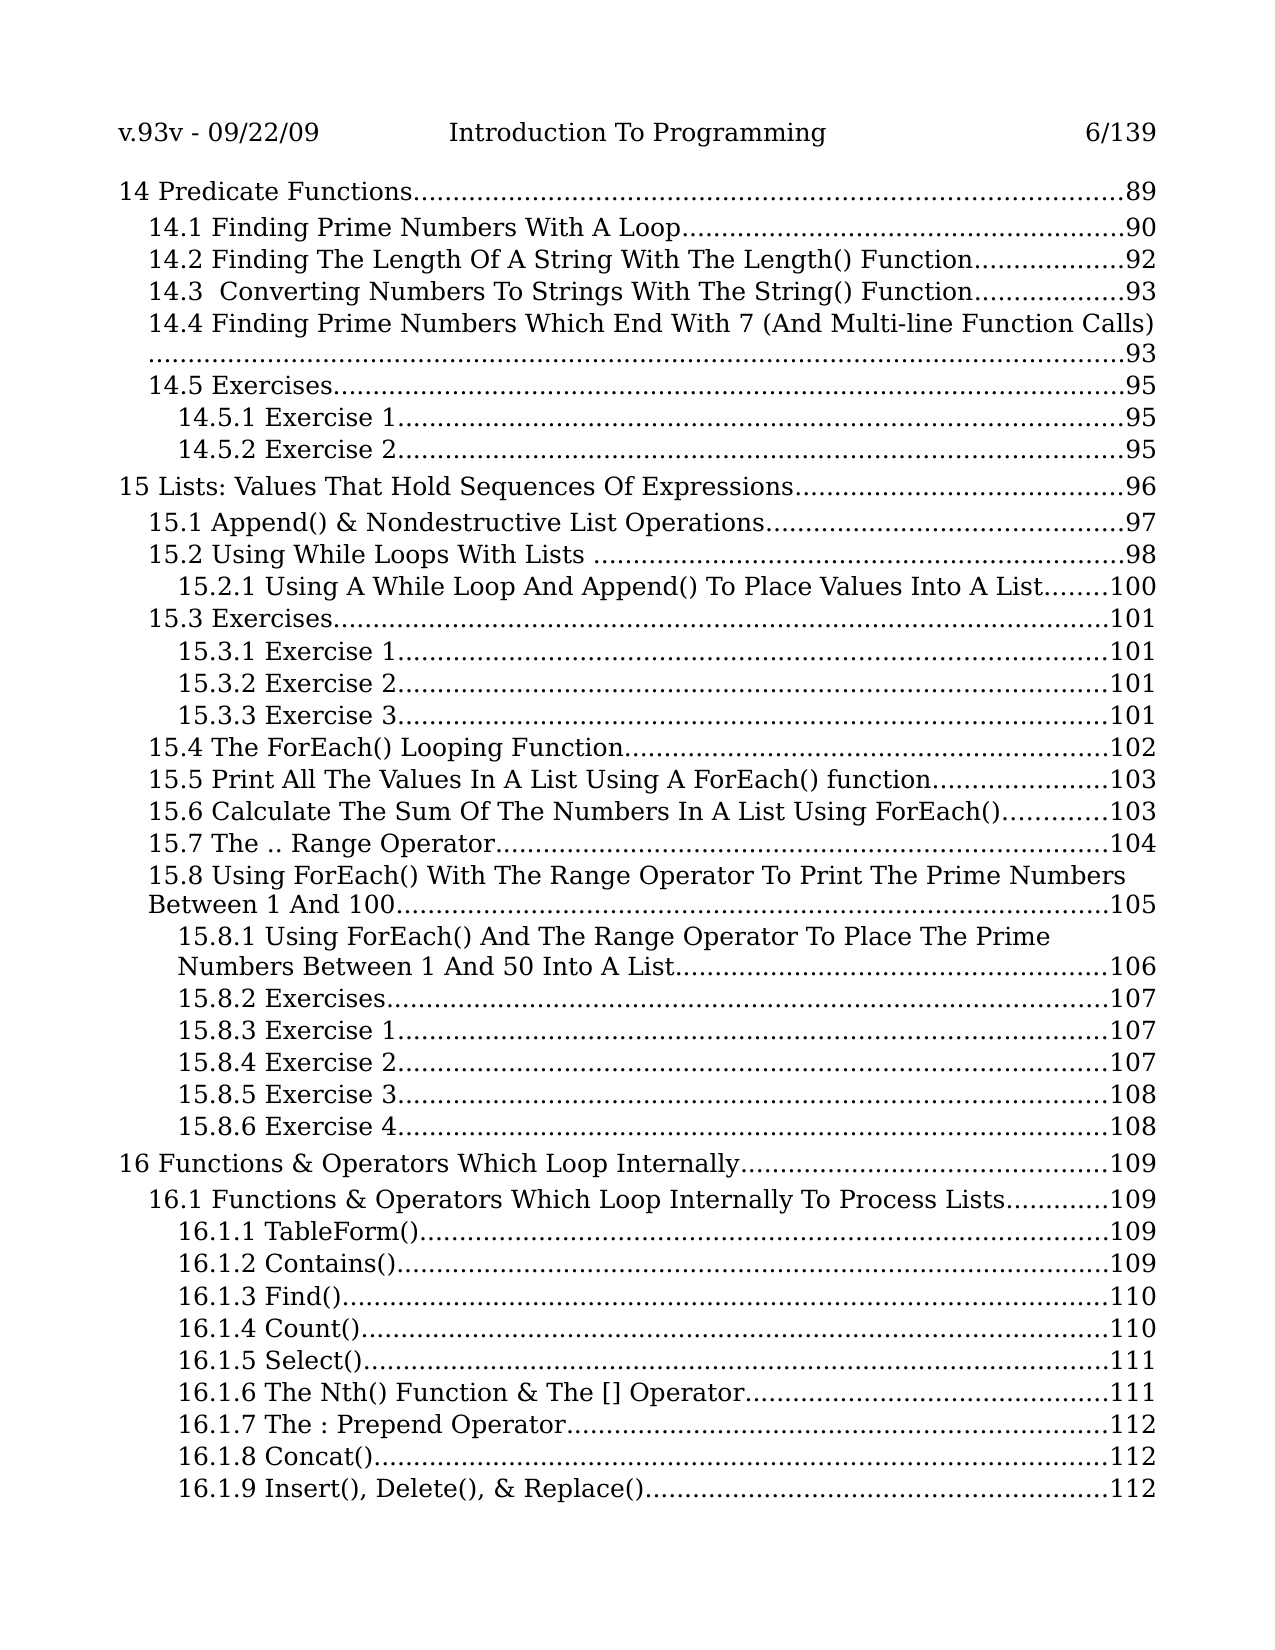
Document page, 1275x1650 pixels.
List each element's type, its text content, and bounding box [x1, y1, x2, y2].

text 16.1.9 Insert(), Delete(), & Replace() 112 [177, 1474, 1157, 1503]
text 15.8.3 Exercise 1 107 [177, 1016, 1157, 1045]
text 16.1.6 The Nth() Function & The [] Operator 111 [177, 1378, 1157, 1407]
text 15.8 Using ForEach() With The Range Operator To Print The Prime Numbers Between 1 And 100 105 [148, 861, 1157, 920]
text 14.5.1 Exercise 1 95 [177, 403, 1157, 432]
text 14.3 Converting Numbers To Strings With The String() Function 93 [148, 278, 1157, 307]
text 16.1.4 Count() 110 [177, 1314, 1157, 1343]
text 15.8.6 Exercise 4 108 [177, 1112, 1157, 1141]
text 15.3.3 Exercise 3 101 [177, 701, 1157, 730]
text 14.4 Finding Prime Numbers Which End With 7 (And Multi-line Function Calls) 93 [148, 310, 1157, 368]
text 15.5 Print All The Values In A List Using A ForEach() function 103 [148, 765, 1157, 794]
text 15.1 Append() & Nondestructive List Operations 97 [148, 508, 1157, 538]
text 15.3 Exercises 101 [148, 605, 1157, 634]
text 16.1.2 Contains() 109 [177, 1250, 1157, 1279]
text 16.1.8 Concat() 112 [177, 1442, 1157, 1471]
text 16.1.7 The : Prepend Operator 112 [177, 1410, 1157, 1439]
text 15.2.1 Using A While Loop And Append() To Place Values Into A List 100 [177, 573, 1157, 602]
text 16.1.5 Select() 111 [177, 1346, 1157, 1375]
text 15.8.5 Exercise 3 108 [177, 1080, 1157, 1109]
text 14.5 Exercises 95 [148, 371, 1157, 400]
text 14.1 Finding Prime Numbers With A Loop 90 [148, 213, 1157, 243]
text 15.8.1 Using ForEach() And The Range Operator To Place The Prime Numbers Between 1 And 50 Into A List 106 [177, 923, 1157, 981]
text 16 Functions & Operators Which Loop Internally 109 [118, 1149, 1157, 1178]
text 15.6 Calculate The Sum Of The Numbers In A List Using ForEach() 103 [148, 797, 1157, 826]
text 14.2 Finding The Length Of A String With The Length() Function 92 [148, 246, 1157, 275]
text 15.2 Using While Loops With Lists 98 [148, 541, 1157, 570]
text 16.1.3 Find() 110 [177, 1282, 1157, 1311]
text 14 Predicate Functions 89 [118, 177, 1157, 206]
text 15.8.4 Exercise 2 107 [177, 1048, 1157, 1077]
text 15.4 The ForEach() Looping Function 102 [148, 733, 1157, 762]
text 15.7 The .. Range Operator 104 [148, 829, 1157, 858]
text 15.3.1 Exercise 1 101 [177, 637, 1157, 666]
text 14.5.2 Exercise 2 95 [177, 435, 1157, 464]
text 15.3.2 Exercise 2 101 [177, 669, 1157, 698]
text 16.1 Functions & Operators Which Loop Internally To Process Lists 109 [148, 1186, 1157, 1215]
text 16.1.1 TableForm() 109 [177, 1218, 1157, 1247]
text 15.8.2 Exercises 107 [177, 984, 1157, 1013]
text 15 Lists: Values That Hold Sequences Of Expressions 96 [118, 472, 1157, 501]
